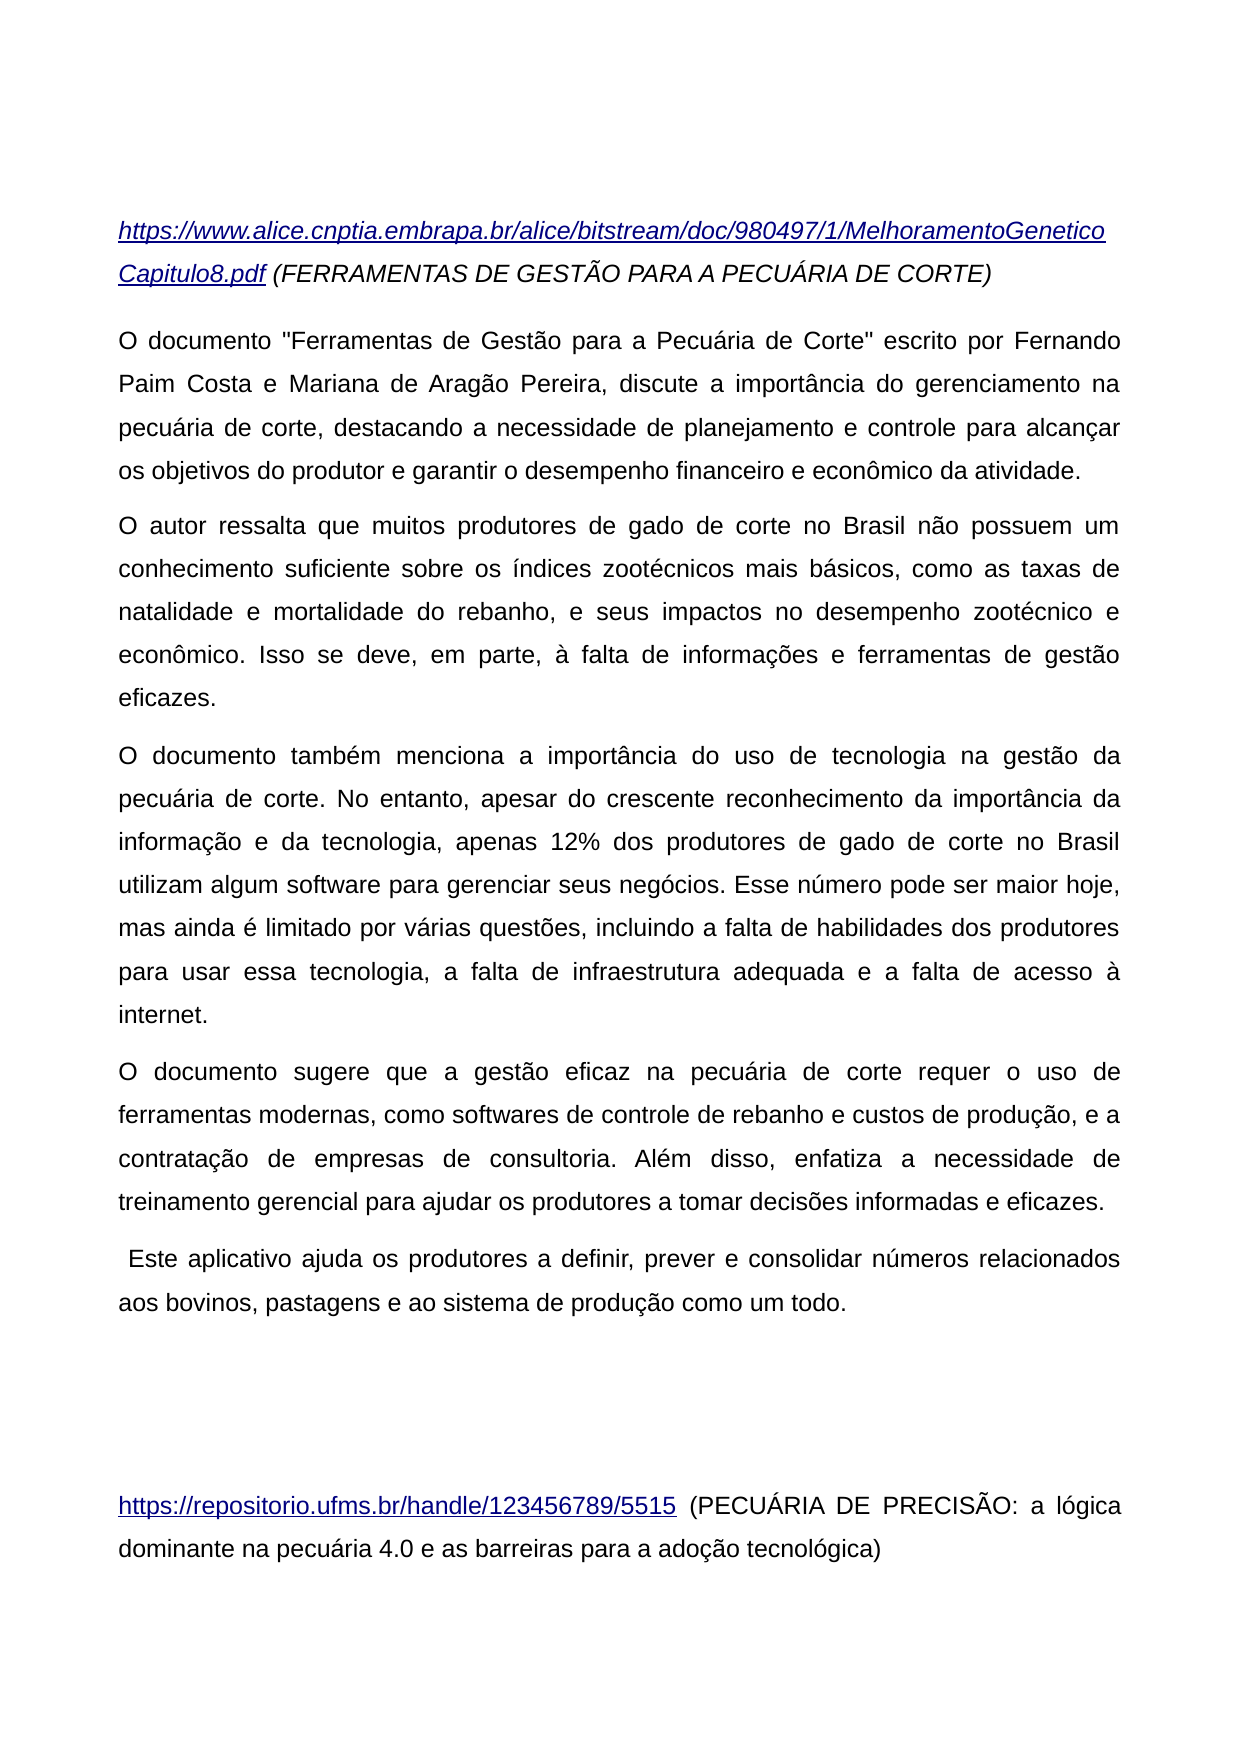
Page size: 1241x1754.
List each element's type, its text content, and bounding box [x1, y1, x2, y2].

text https://www.alice.cnptia.embrapa.br/alice/bitstream/doc/980497/1/MelhoramentoGeneticoCapitulo8.pdf (FERRAMENTAS DE GESTÃO PARA A PECUÁRIA DE CORTE) [118, 130, 1122, 288]
text O documento sugere que a gestão eficaz na pecuária de corte requer o uso de ferramentas modernas, como softwares de controle de rebanho e custos de produção, e a contratação de empresas de consultoria. Além disso, enfatiza a necessidade de treinamento gerencial para ajudar os produtores a tomar decisões informadas e eficazes. [118, 1057, 1122, 1215]
text O documento "Ferramentas de Gestão para a Pecuária de Corte" escrito por Fernando Paim Costa e Mariana de Aragão Pereira, discute a importância do gerenciamento na pecuária de corte, destacando a necessidade de planejamento e controle para alcançar os objetivos do produtor e garantir o desempenho financeiro e econômico da atividade. [118, 326, 1122, 484]
text O autor ressalta que muitos produtores de gado de corte no Brasil não possuem um conhecimento suficiente sobre os índices zootécnicos mais básicos, como as taxas de natalidade e mortalidade do rebanho, e seus impactos no desempenho zootécnico e econômico. Isso se deve, em parte, à falta de informações e ferramentas de gestão eficazes. [118, 511, 1122, 712]
text Este aplicativo ajuda os produtores a definir, prever e consolidar números relacionados aos bovinos, pastagens e ao sistema de produção como um todo. [118, 1244, 1122, 1316]
text O documento também menciona a importância do uso de tecnologia na gestão da pecuária de corte. No entanto, apesar do crescente reconhecimento da importância da informação e da tecnologia, apenas 12% dos produtores de gado de corte no Brasil utilizam algum software para gerenciar seus negócios. Esse número pode ser maior hoje, mas ainda é limitado por várias questões, incluindo a falta de habilidades dos produtores para usar essa tecnologia, a falta de infraestrutura adequada e a falta de acesso à internet. [118, 741, 1122, 1028]
text https://repositorio.ufms.br/handle/123456789/5515 (PECUÁRIA DE PRECISÃO: a lógica dominante na pecuária 4.0 e as barreiras para a adoção tecnológica) [118, 1491, 1122, 1563]
